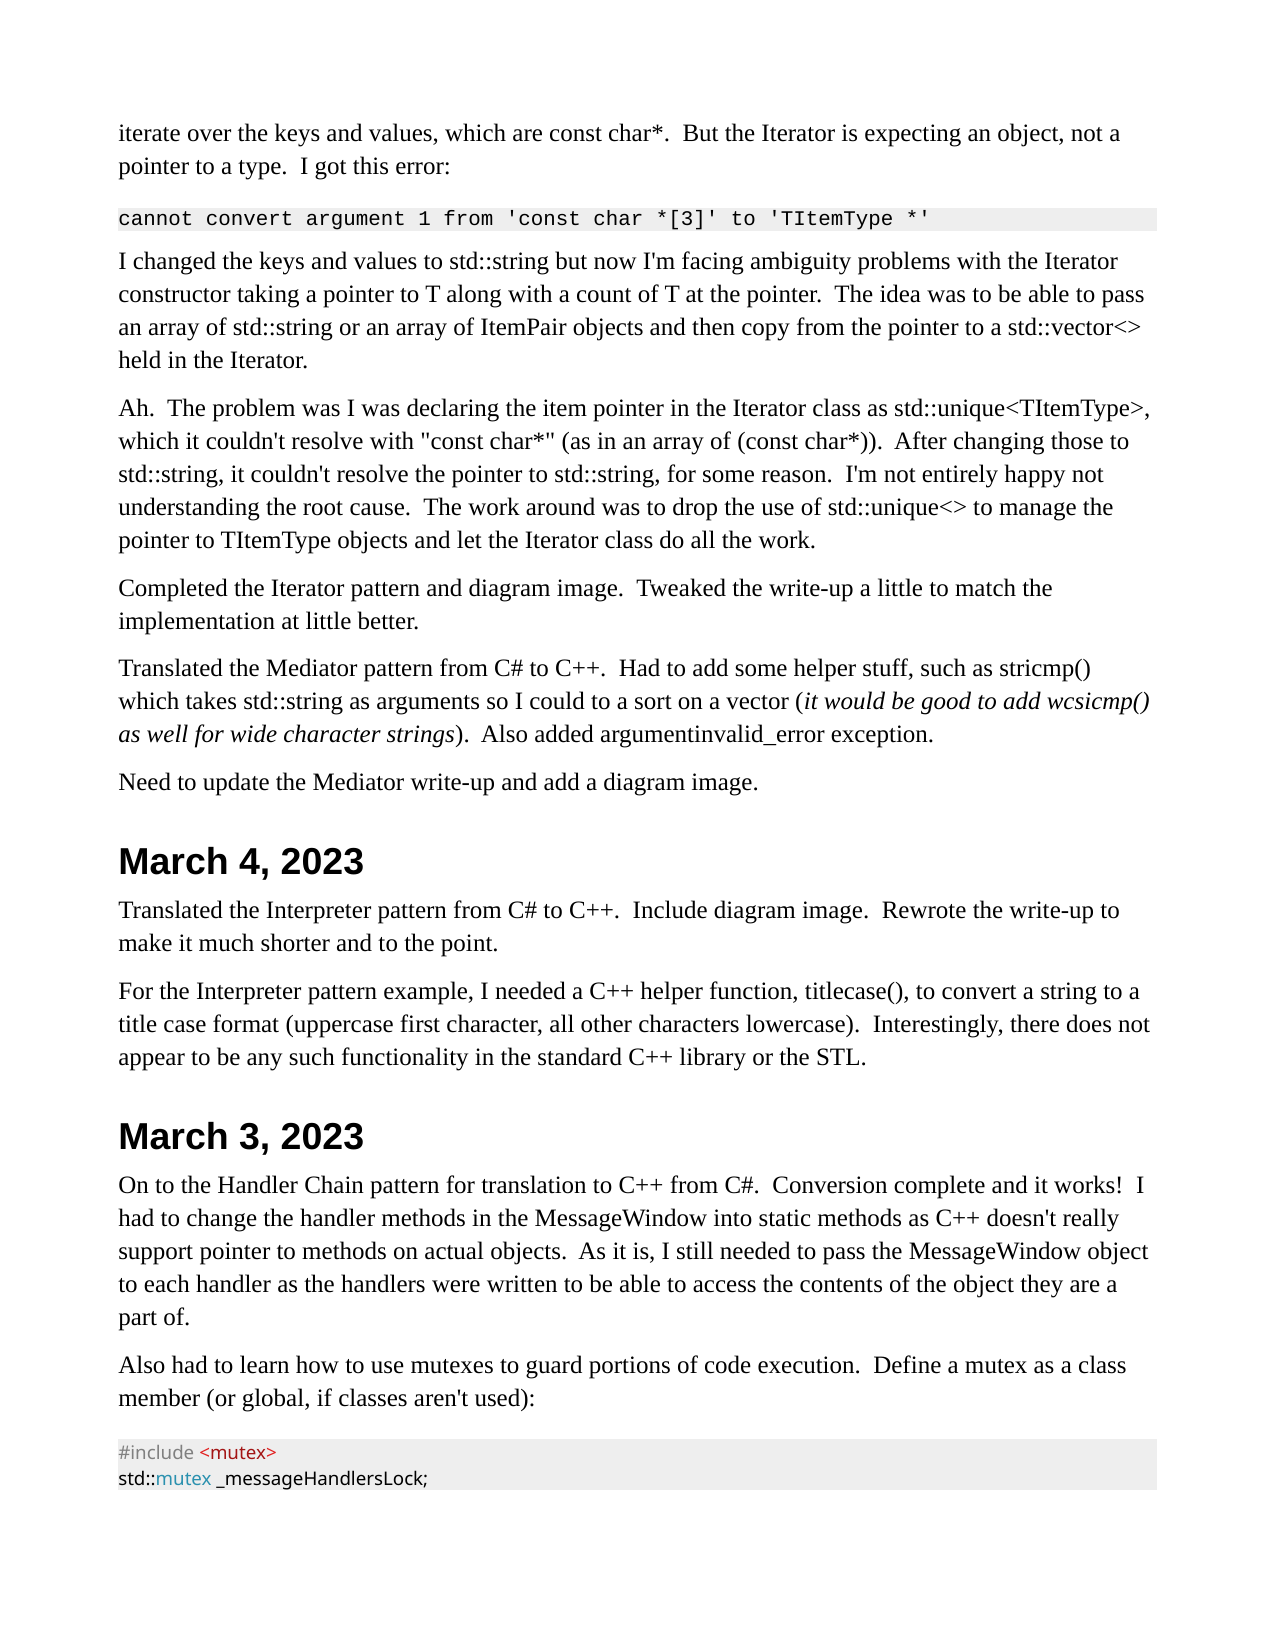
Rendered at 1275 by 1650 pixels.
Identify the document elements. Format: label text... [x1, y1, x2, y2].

text I changed the keys and values to std::string but now I'm facing ambiguity problems with the Iterator constructor taking a pointer to T along with a count of T at the pointer. The idea was to be able to pass an array of std::string or an array of ItemPair objects and then copy from the pointer to a std::vector<> held in the Iterator. [118, 246, 1157, 374]
text Completed the Iterator pattern and diagram image. Tweaked the write-up a little to match the implementation at little better. [118, 573, 1157, 634]
text Translated the Interpreter pattern from C# to C++. Include diagram image. Rewrote the write-up to make it much shorter and to the point. [118, 895, 1157, 957]
text #include <mutex> [118, 1439, 1157, 1465]
text Also had to learn how to use mutexes to guard portions of code execution. Define a mutex as a class member (or global, if classes aren't used): [118, 1350, 1157, 1412]
text For the Interpreter pattern example, I needed a C++ helper function, titlecase(), to convert a string to a title case format (uppercase first character, all other characters lowercase). Interestingly, there does not appear to be any such functionality in the standard C++ library or the STL. [118, 976, 1157, 1071]
text cannot convert argument 1 from 'const char *[3]' to 'TItemType *' [118, 208, 1157, 231]
text std::mutex _messageHandlersLock; [118, 1465, 1157, 1490]
text Ah. The problem was I was declaring the item pointer in the Iterator class as std::unique<TItemType>, which it couldn't resolve with "const char*" (as in an array of (const char*)). After changing those to std::string, it couldn't resolve the pointer to std::string, for some reason. I'm not entirely happy not understanding the root cause. The work around was to drop the use of std::unique<> to manage the pointer to TItemType objects and let the Iterator class do all the work. [118, 393, 1157, 554]
subtitle March 4, 2023 [118, 839, 1157, 883]
text Need to update the Mediator write-up and add a diagram image. [118, 767, 1157, 796]
text On to the Handler Chain pattern for translation to C++ from C#. Conversion complete and it works! I had to change the handler methods in the MessageWindow into static methods as C++ doesn't really support pointer to methods on actual objects. As it is, I still needed to pass the MessageWindow object to each handler as the handlers were written to be able to access the contents of the object they are a part of. [118, 1170, 1157, 1331]
text Translated the Mediator pattern from C# to C++. Had to add some helper stuff, such as stricmp() which takes std::string as arguments so I could to a sort on a vector (it would be good to add wcsicmp() as well for wide character strings). Also added argumentinvalid_error exception. [118, 653, 1157, 748]
text iterate over the keys and values, which are const char*. But the Iterator is expecting an object, not a pointer to a type. I got this error: [118, 118, 1157, 180]
subtitle March 3, 2023 [118, 1114, 1157, 1158]
